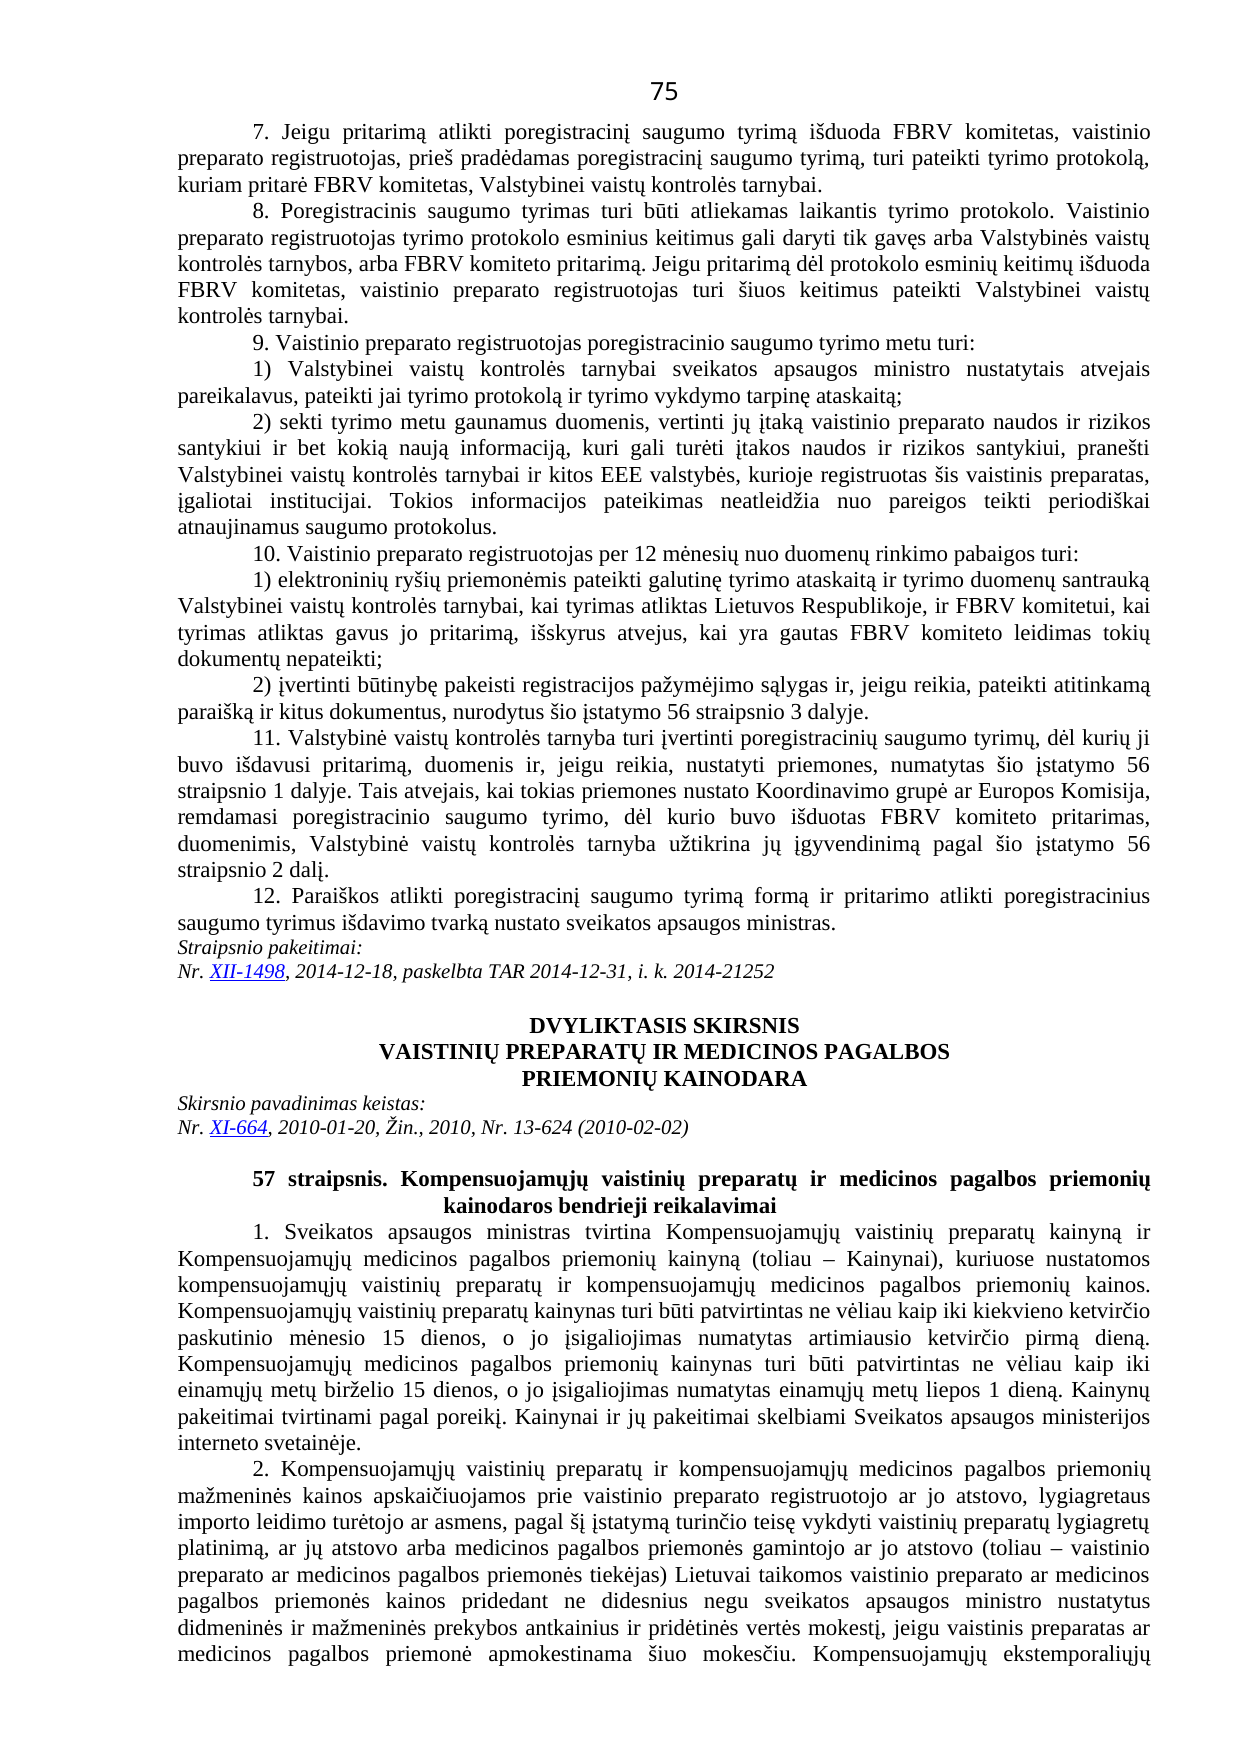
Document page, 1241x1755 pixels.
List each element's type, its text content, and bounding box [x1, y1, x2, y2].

text 9. Vaistinio preparato registruotojas poregistracinio saugumo tyrimo metu turi: [177, 329, 1152, 355]
subtitle DVYLIKTASIS SKIRSNIS [177, 1012, 1152, 1038]
text 2) įvertinti būtinybę pakeisti registracijos pažymėjimo sąlygas ir, jeigu reikia, pateikti atitinkamą paraišką ir kitus dokumentus, nurodytus šio įstatymo 56 straipsnio 3 dalyje. [177, 672, 1152, 724]
text 12. Paraiškos atlikti poregistracinį saugumo tyrimą formą ir pritarimo atlikti poregistracinius saugumo tyrimus išdavimo tvarką nustato sveikatos apsaugos ministras. [177, 882, 1152, 935]
text 1. Sveikatos apsaugos ministras tvirtina Kompensuojamųjų vaistinių preparatų kainyną ir Kompensuojamųjų medicinos pagalbos priemonių kainyną (toliau – Kainynai), kuriuose nustatomos kompensuojamųjų vaistinių preparatų ir kompensuojamųjų medicinos pagalbos priemonių kainos. Kompensuojamųjų vaistinių preparatų kainynas turi būti patvirtintas ne vėliau kaip iki kiekvieno ketvirčio paskutinio mėnesio 15 dienos, o jo įsigaliojimas numatytas artimiausio ketvirčio pirmą dieną. Kompensuojamųjų medicinos pagalbos priemonių kainynas turi būti patvirtintas ne vėliau kaip iki einamųjų metų birželio 15 dienos, o jo įsigaliojimas numatytas einamųjų metų liepos 1 dieną. Kainynų pakeitimai tvirtinami pagal poreikį. Kainynai ir jų pakeitimai skelbiami Sveikatos apsaugos ministerijos interneto svetainėje. [177, 1218, 1152, 1455]
text 11. Valstybinė vaistų kontrolės tarnyba turi įvertinti poregistracinių saugumo tyrimų, dėl kurių ji buvo išdavusi pritarimą, duomenis ir, jeigu reikia, nustatyti priemones, numatytas šio įstatymo 56 straipsnio 1 dalyje. Tais atvejais, kai tokias priemones nustato Koordinavimo grupė ar Europos Komisija, remdamasi poregistracinio saugumo tyrimo, dėl kurio buvo išduotas FBRV komiteto pritarimas, duomenimis, Valstybinė vaistų kontrolės tarnyba užtikrina jų įgyvendinimą pagal šio įstatymo 56 straipsnio 2 dalį. [177, 724, 1152, 882]
text 2. Kompensuojamųjų vaistinių preparatų ir kompensuojamųjų medicinos pagalbos priemonių mažmeninės kainos apskaičiuojamos prie vaistinio preparato registruotojo ar jo atstovo, lygiagretaus importo leidimo turėtojo ar asmens, pagal šį įstatymą turinčio teisę vykdyti vaistinių preparatų lygiagretų platinimą, ar jų atstovo arba medicinos pagalbos priemonės gamintojo ar jo atstovo (toliau – vaistinio preparato ar medicinos pagalbos priemonės tiekėjas) Lietuvai taikomos vaistinio preparato ar medicinos pagalbos priemonės kainos pridedant ne didesnius negu sveikatos apsaugos ministro nustatytus didmeninės ir mažmeninės prekybos antkainius ir pridėtinės vertės mokestį, jeigu vaistinis preparatas ar medicinos pagalbos priemonė apmokestinama šiuo mokesčiu. Kompensuojamųjų ekstemporaliųjų [177, 1455, 1152, 1666]
text 2) sekti tyrimo metu gaunamus duomenis, vertinti jų įtaką vaistinio preparato naudos ir rizikos santykiui ir bet kokią naują informaciją, kuri gali turėti įtakos naudos ir rizikos santykiui, pranešti Valstybinei vaistų kontrolės tarnybai ir kitos EEE valstybės, kurioje registruotas šis vaistinis preparatas, įgaliotai institucijai. Tokios informacijos pateikimas neatleidžia nuo pareigos teikti periodiškai atnaujinamus saugumo protokolus. [177, 408, 1152, 540]
text Straipsnio pakeitimai: [177, 935, 1152, 959]
text 10. Vaistinio preparato registruotojas per 12 mėnesių nuo duomenų rinkimo pabaigos turi: [177, 540, 1152, 566]
text 7. Jeigu pritarimą atlikti poregistracinį saugumo tyrimą išduoda FBRV komitetas, vaistinio preparato registruotojas, prieš pradėdamas poregistracinį saugumo tyrimą, turi pateikti tyrimo protokolą, kuriam pritarė FBRV komitetas, Valstybinei vaistų kontrolės tarnybai. [177, 118, 1152, 197]
text 1) Valstybinei vaistų kontrolės tarnybai sveikatos apsaugos ministro nustatytais atvejais pareikalavus, pateikti jai tyrimo protokolą ir tyrimo vykdymo tarpinę ataskaitą; [177, 355, 1152, 408]
text PRIEMONIŲ KAINODARA [177, 1065, 1152, 1091]
text Nr. XI-664, 2010-01-20, Žin., 2010, Nr. 13-624 (2010-02-02) [177, 1115, 1152, 1139]
text Nr. XII-1498, 2014-12-18, paskelbta TAR 2014-12-31, i. k. 2014-21252 [177, 959, 1152, 983]
subtitle VAISTINIŲ PREPARATŲ IR MEDICINOS PAGALBOS [177, 1038, 1152, 1065]
text 8. Poregistracinis saugumo tyrimas turi būti atliekamas laikantis tyrimo protokolo. Vaistinio preparato registruotojas tyrimo protokolo esminius keitimus gali daryti tik gavęs arba Valstybinės vaistų kontrolės tarnybos, arba FBRV komiteto pritarimą. Jeigu pritarimą dėl protokolo esminių keitimų išduoda FBRV komitetas, vaistinio preparato registruotojas turi šiuos keitimus pateikti Valstybinei vaistų kontrolės tarnybai. [177, 197, 1152, 329]
text Skirsnio pavadinimas keistas: [177, 1091, 1152, 1115]
text 57 straipsnis. Kompensuojamųjų vaistinių preparatų ir medicinos pagalbos priemonių kainodaros bendrieji reikalavimai [252, 1166, 1152, 1218]
text 1) elektroninių ryšių priemonėmis pateikti galutinę tyrimo ataskaitą ir tyrimo duomenų santrauką Valstybinei vaistų kontrolės tarnybai, kai tyrimas atliktas Lietuvos Respublikoje, ir FBRV komitetui, kai tyrimas atliktas gavus jo pritarimą, išskyrus atvejus, kai yra gautas FBRV komiteto leidimas tokių dokumentų nepateikti; [177, 566, 1152, 672]
